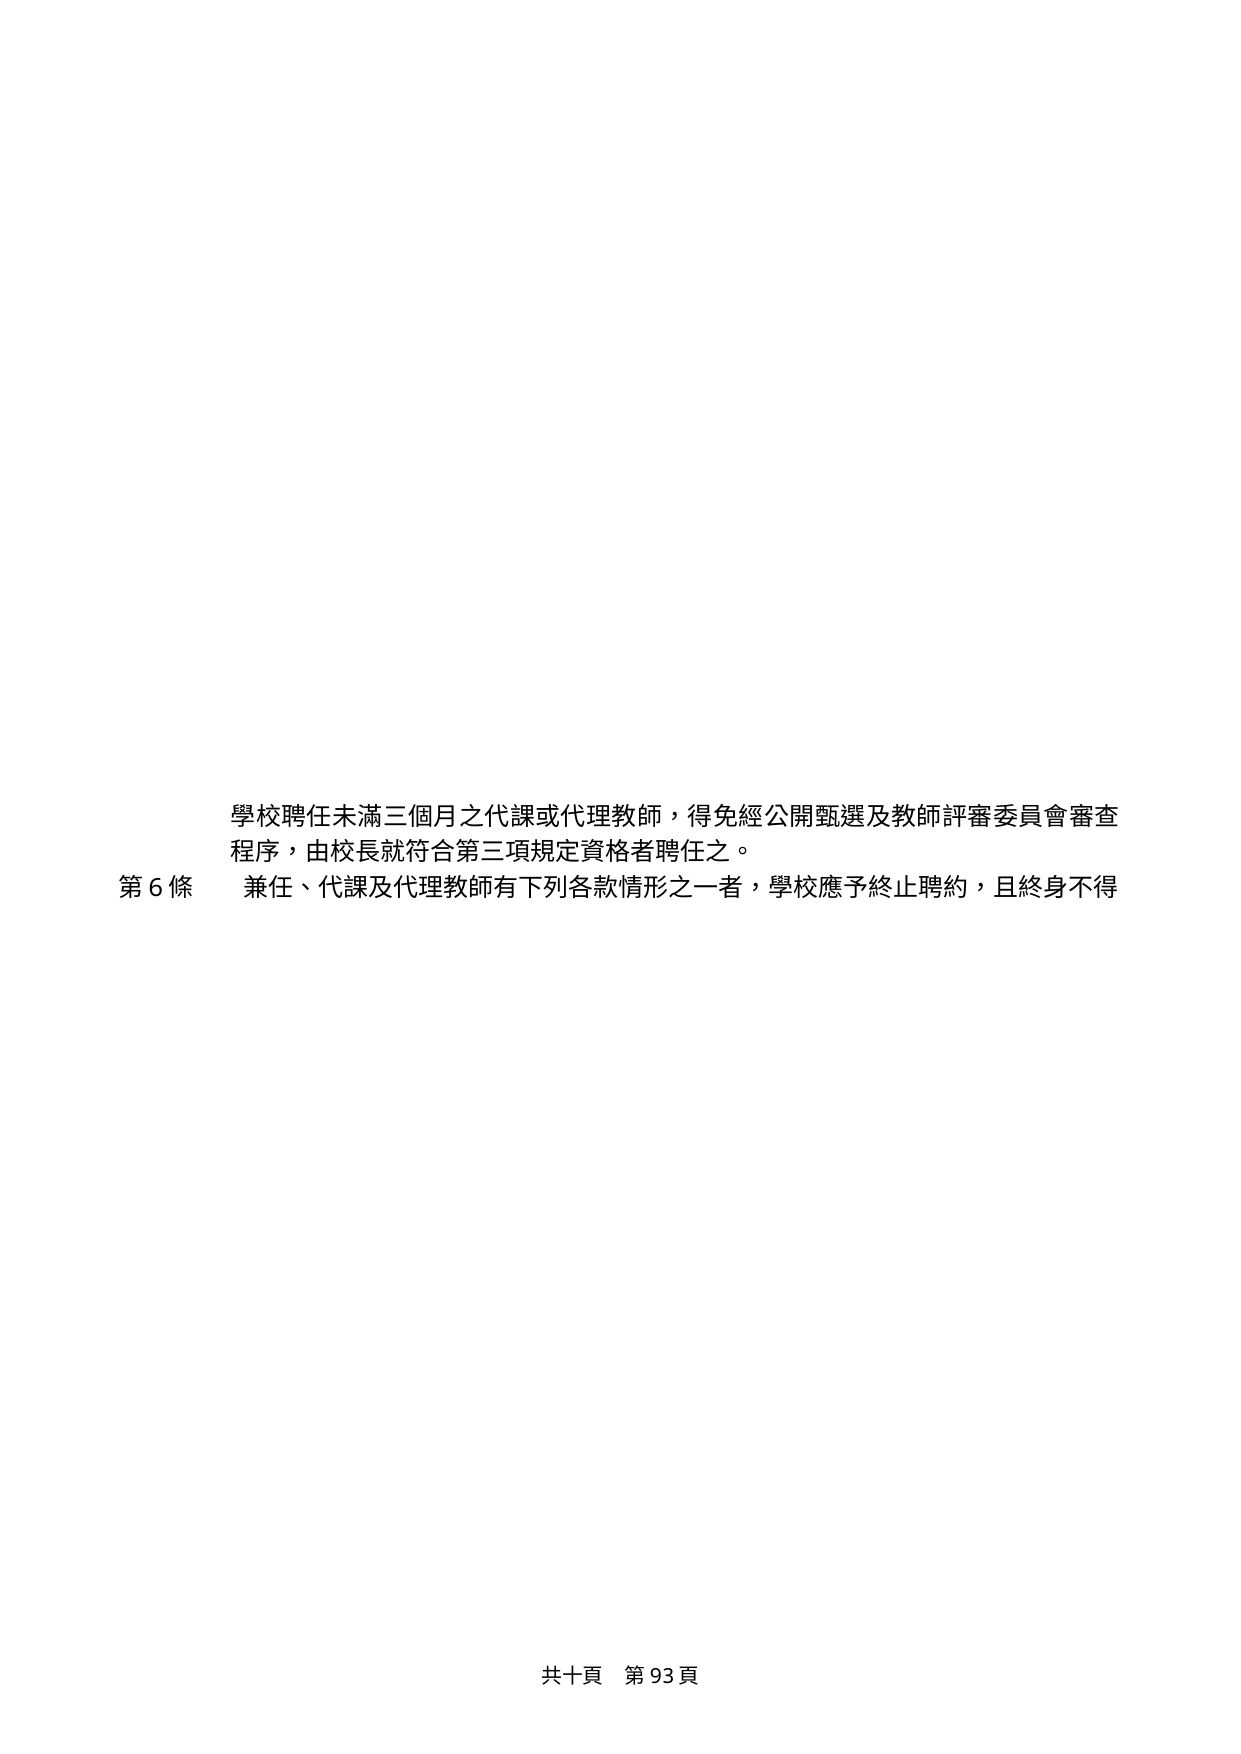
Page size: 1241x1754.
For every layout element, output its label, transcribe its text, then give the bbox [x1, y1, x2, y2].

text 學校聘任未滿三個月之代課或代理教師，得免經公開甄選及教師評審委員會審查程序，由校長就符合第三項規定資格者聘任之。 [230, 797, 1122, 868]
text 第6條 兼任、代課及代理教師有下列各款情形之一者，學校應予終止聘約，且終身不得 [118, 868, 1122, 903]
